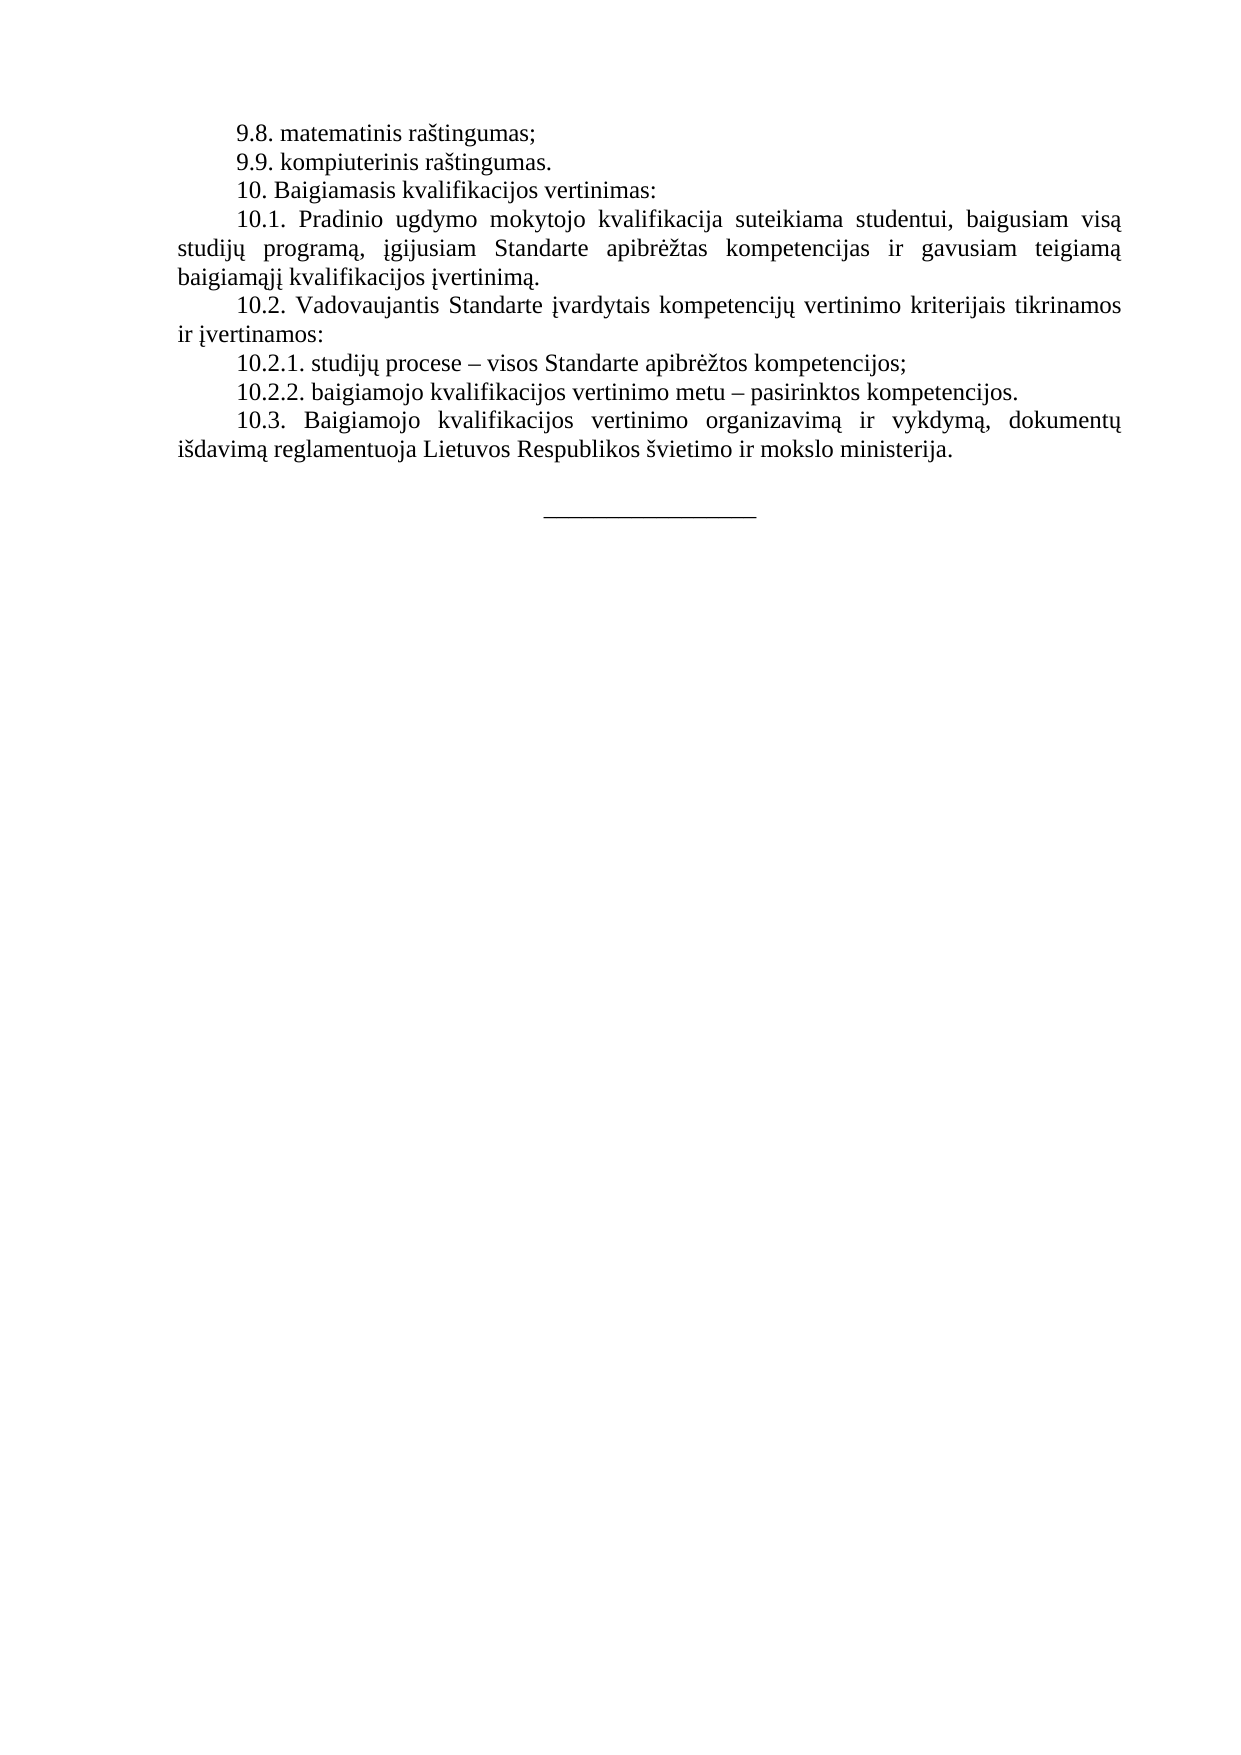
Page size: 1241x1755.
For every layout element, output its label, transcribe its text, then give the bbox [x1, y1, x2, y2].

text 10.2.1. studijų procese – visos Standarte apibrėžtos kompetencijos; [177, 348, 1122, 377]
text 10. Baigiamasis kvalifikacijos vertinimas: [177, 176, 1122, 204]
text 10.2.2. baigiamojo kvalifikacijos vertinimo metu – pasirinktos kompetencijos. [177, 377, 1122, 406]
text _________________ [177, 492, 1122, 521]
text 10.3. Baigiamojo kvalifikacijos vertinimo organizavimą ir vykdymą, dokumentų išdavimą reglamentuoja Lietuvos Respublikos švietimo ir mokslo ministerija. [177, 406, 1122, 463]
text 10.2. Vadovaujantis Standarte įvardytais kompetencijų vertinimo kriterijais tikrinamos ir įvertinamos: [177, 291, 1122, 348]
text 9.8. matematinis raštingumas; [177, 118, 1122, 147]
text 9.9. kompiuterinis raštingumas. [177, 147, 1122, 176]
text 10.1. Pradinio ugdymo mokytojo kvalifikacija suteikiama studentui, baigusiam visą studijų programą, įgijusiam Standarte apibrėžtas kompetencijas ir gavusiam teigiamą baigiamąjį kvalifikacijos įvertinimą. [177, 204, 1122, 291]
